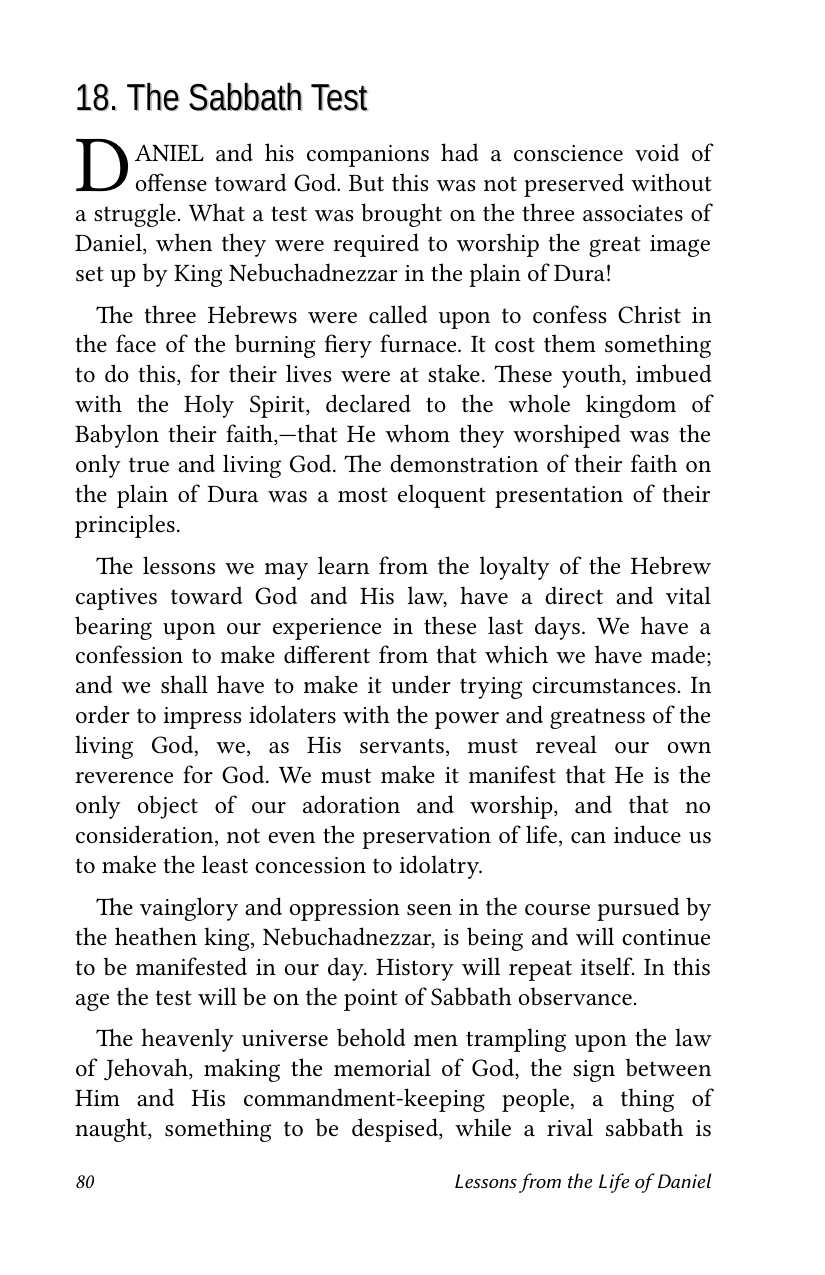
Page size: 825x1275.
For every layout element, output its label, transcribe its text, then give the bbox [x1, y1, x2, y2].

text The vainglory and oppression seen in the course pursued by the heathen king, Nebuchadnezzar, is being and will continue to be manifested in our day. History will repeat itself. In this age the test will be on the point of Sabbath observance. [75, 893, 712, 1011]
text The three Hebrews were called upon to confess Christ in the face of the burning fiery furnace. It cost them something to do this, for their lives were at stake. These youth, imbued with the Holy Spirit, declared to the whole kingdom of Babylon their faith,—that He whom they worshiped was the only true and living God. The demonstration of their faith on the plain of Dura was a most eloquent presentation of their principles. [75, 301, 712, 538]
text DANIEL and his companions had a conscience void of offense toward God. But this was not preserved without a struggle. What a test was brought on the three associates of Daniel, when they were required to worship the great image set up by King Nebuchadnezzar in the plain of Dura! [75, 139, 712, 287]
title The Sabbath Test [75, 75, 712, 118]
text The heavenly universe behold men trampling upon the law of Jehovah, making the memorial of God, the sign between Him and His commandment-keeping people, a thing of naught, something to be despised, while a rival sabbath is [75, 1024, 712, 1143]
text The lessons we may learn from the loyalty of the Hebrew captives toward God and His law, have a direct and vital bearing upon our experience in these last days. We have a confession to make different from that which we have made; and we shall have to make it under trying circumstances. In order to impress idolaters with the power and greatness of the living God, we, as His servants, must reveal our own reverence for God. We must make it manifest that He is the only object of our adoration and worship, and that no consideration, not even the preservation of life, can induce us to make the least concession to idolatry. [75, 552, 712, 879]
